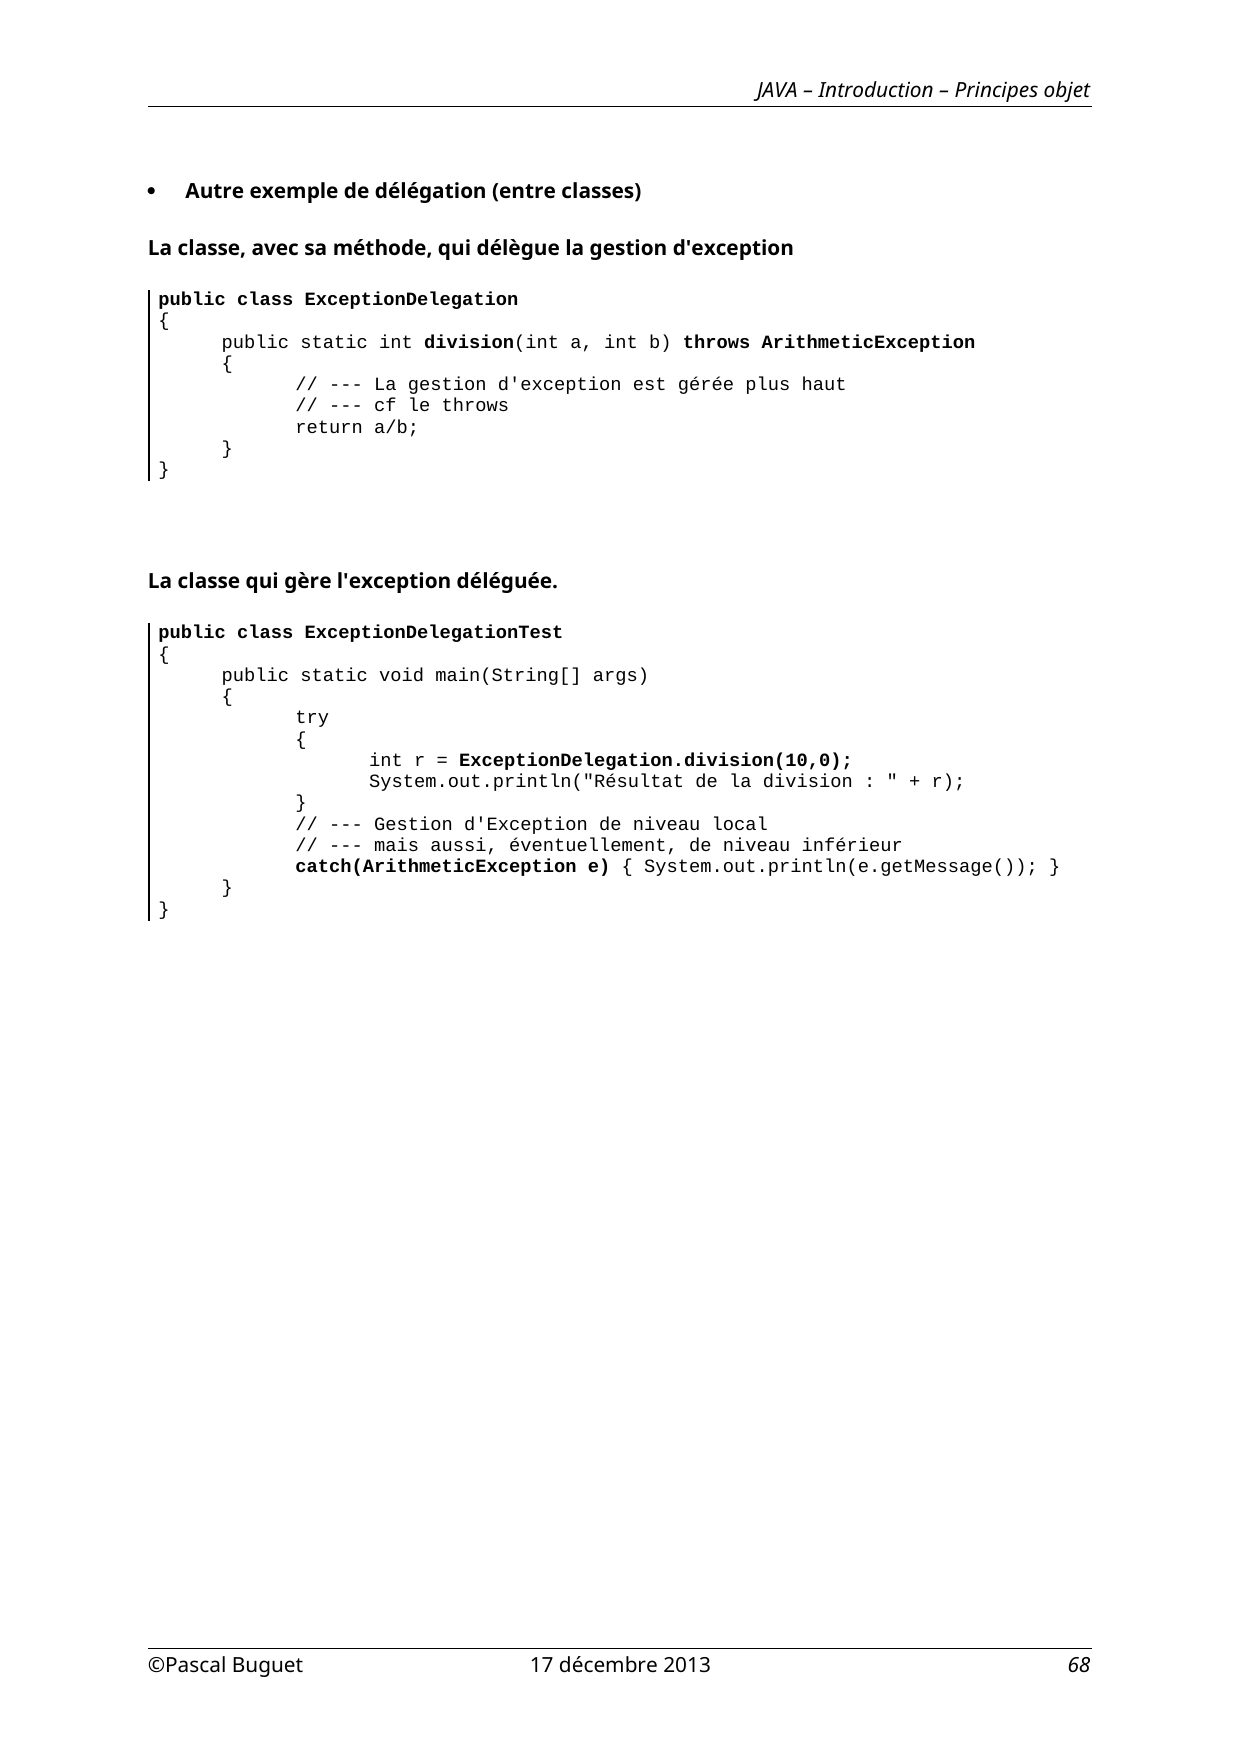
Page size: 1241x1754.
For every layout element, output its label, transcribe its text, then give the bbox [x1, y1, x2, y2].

text { [150, 644, 1092, 666]
text // --- cf le throws [150, 396, 1092, 417]
text } [150, 460, 1092, 481]
text public static int division(int a, int b) throws ArithmeticException [150, 332, 1092, 354]
text { [150, 729, 1092, 751]
text La classe qui gère l'exception déléguée. [148, 566, 1092, 595]
text public class ExceptionDelegation [150, 290, 1092, 311]
text // --- Gestion d'Exception de niveau local [150, 814, 1092, 836]
text System.out.println("Résultat de la division : " + r); [150, 772, 1092, 793]
text La classe, avec sa méthode, qui délègue la gestion d'exception [148, 233, 1092, 261]
text public static void main(String[] args) [150, 666, 1092, 687]
text { [150, 687, 1092, 708]
text { [150, 311, 1092, 332]
text { [150, 354, 1092, 375]
text int r = ExceptionDelegation.division(10,0); [150, 751, 1092, 772]
text } [150, 793, 1092, 814]
text } [150, 439, 1092, 460]
text try [150, 708, 1092, 729]
list Autre exemple de délégation (entre classes) [148, 176, 1092, 204]
text } [150, 878, 1092, 899]
text catch(ArithmeticException e) { System.out.println(e.getMessage()); } [150, 857, 1092, 878]
text // --- La gestion d'exception est gérée plus haut [150, 375, 1092, 396]
text return a/b; [150, 417, 1092, 439]
text } [150, 899, 1092, 921]
text public class ExceptionDelegationTest [150, 623, 1092, 644]
text // --- mais aussi, éventuellement, de niveau inférieur [150, 836, 1092, 857]
